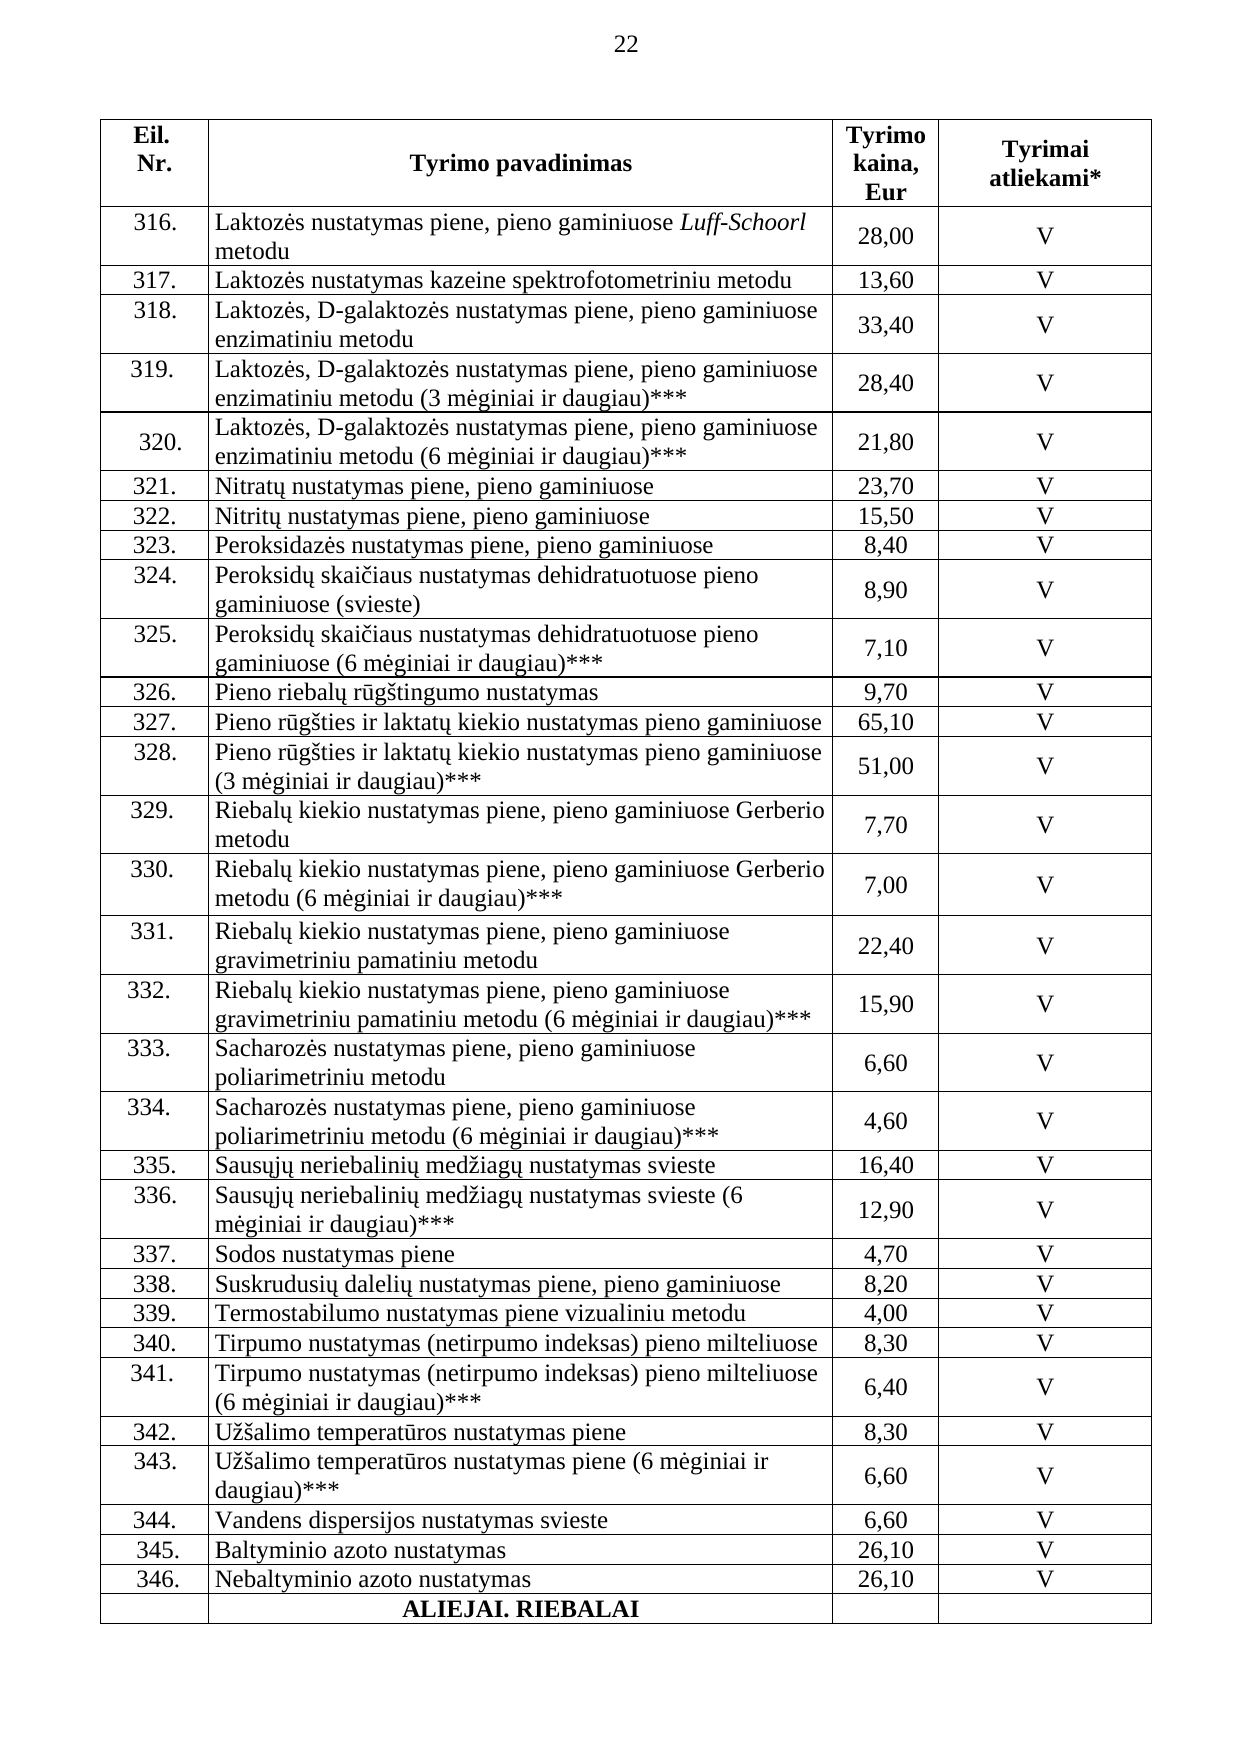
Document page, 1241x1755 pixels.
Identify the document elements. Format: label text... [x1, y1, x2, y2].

table_cell 339. [101, 1299, 208, 1327]
table_cell V [939, 560, 1151, 618]
table_cell Sausųjų neriebalinių medžiagų nustatymas svieste (6 mėginiai ir daugiau)*** [209, 1180, 832, 1238]
table_cell 345. [101, 1535, 208, 1563]
table_cell 335. [101, 1151, 208, 1179]
table_cell V [939, 207, 1151, 264]
table_cell 8,30 [833, 1328, 938, 1357]
table_cell 316. [101, 207, 208, 264]
table_cell 13,60 [833, 266, 938, 294]
table_cell 323. [101, 531, 208, 559]
table_cell V [939, 737, 1151, 794]
table_cell V [939, 854, 1151, 915]
table_cell [101, 1594, 208, 1623]
table_cell Pieno rūgšties ir laktatų kiekio nustatymas pieno gaminiuose [209, 707, 832, 736]
table_cell V [939, 975, 1151, 1032]
table_cell V [939, 1180, 1151, 1238]
table_cell 325. [101, 619, 208, 676]
table_cell 8,40 [833, 531, 938, 559]
table_cell Laktozės, D-galaktozės nustatymas piene, pieno gaminiuose enzimatiniu metodu (3 mėginiai ir daugiau)*** [209, 354, 832, 411]
table_cell Baltyminio azoto nustatymas [209, 1535, 832, 1563]
table_cell 341. [101, 1358, 208, 1416]
table_cell 4,60 [833, 1092, 938, 1149]
table_cell V [939, 1092, 1151, 1149]
table_cell 26,10 [833, 1565, 938, 1593]
table_cell 26,10 [833, 1535, 938, 1563]
table_cell Sacharozės nustatymas piene, pieno gaminiuose poliarimetriniu metodu [209, 1034, 832, 1091]
table_cell 317. [101, 266, 208, 294]
table_cell V [939, 1446, 1151, 1504]
table_cell Riebalų kiekio nustatymas piene, pieno gaminiuose gravimetriniu pamatiniu metodu [209, 916, 832, 974]
table_cell Riebalų kiekio nustatymas piene, pieno gaminiuose Gerberio metodu (6 mėginiai ir daugiau)*** [209, 854, 832, 915]
table_cell Peroksidazės nustatymas piene, pieno gaminiuose [209, 531, 832, 559]
table_cell Termostabilumo nustatymas piene vizualiniu metodu [209, 1299, 832, 1327]
table_cell V [939, 1565, 1151, 1593]
table_header Tyrimo pavadinimas [209, 120, 832, 206]
table_cell Laktozės nustatymas piene, pieno gaminiuose Luff-Schoorl metodu [209, 207, 832, 264]
table_cell Laktozės, D-galaktozės nustatymas piene, pieno gaminiuose enzimatiniu metodu [209, 295, 832, 353]
table_cell Sacharozės nustatymas piene, pieno gaminiuose poliarimetriniu metodu (6 mėginiai ir daugiau)*** [209, 1092, 832, 1149]
table_cell 333. [101, 1034, 208, 1091]
table_cell V [939, 916, 1151, 974]
table_cell 346. [101, 1565, 208, 1593]
table_cell 8,30 [833, 1417, 938, 1445]
table_cell 9,70 [833, 678, 938, 706]
table_cell 320. [101, 413, 208, 470]
table_cell Tirpumo nustatymas (netirpumo indeksas) pieno milteliuose (6 mėginiai ir daugiau)*** [209, 1358, 832, 1416]
table_cell Pieno riebalų rūgštingumo nustatymas [209, 678, 832, 706]
table_cell V [939, 1239, 1151, 1268]
table_cell 33,40 [833, 295, 938, 353]
table_cell Nebaltyminio azoto nustatymas [209, 1565, 832, 1593]
table_cell V [939, 1034, 1151, 1091]
table_cell 324. [101, 560, 208, 618]
table_cell Pieno rūgšties ir laktatų kiekio nustatymas pieno gaminiuose (3 mėginiai ir daugiau)*** [209, 737, 832, 794]
table_cell 28,00 [833, 207, 938, 264]
table_cell 343. [101, 1446, 208, 1504]
table_cell V [939, 796, 1151, 853]
table_cell V [939, 1328, 1151, 1357]
table_cell 336. [101, 1180, 208, 1238]
table_cell 321. [101, 471, 208, 500]
table_cell V [939, 1269, 1151, 1297]
table_cell V [939, 295, 1151, 353]
table_cell V [939, 1505, 1151, 1534]
table_cell Užšalimo temperatūros nustatymas piene (6 mėginiai ir daugiau)*** [209, 1446, 832, 1504]
table_cell 322. [101, 501, 208, 529]
table_cell V [939, 707, 1151, 736]
table_cell 15,90 [833, 975, 938, 1032]
table_cell Peroksidų skaičiaus nustatymas dehidratuotuose pieno gaminiuose (svieste) [209, 560, 832, 618]
table_cell V [939, 1151, 1151, 1179]
table_cell V [939, 266, 1151, 294]
table_cell 12,90 [833, 1180, 938, 1238]
table_cell 6,60 [833, 1446, 938, 1504]
table_cell ALIEJAI. RIEBALAI [209, 1594, 832, 1623]
table_cell 327. [101, 707, 208, 736]
table_cell V [939, 501, 1151, 529]
table_cell [833, 1594, 938, 1623]
table_cell V [939, 471, 1151, 500]
table_cell Sausųjų neriebalinių medžiagų nustatymas svieste [209, 1151, 832, 1179]
table_cell 7,10 [833, 619, 938, 676]
table_cell Riebalų kiekio nustatymas piene, pieno gaminiuose Gerberio metodu [209, 796, 832, 853]
table_cell 21,80 [833, 413, 938, 470]
table_cell 344. [101, 1505, 208, 1534]
table_cell V [939, 678, 1151, 706]
table_cell 16,40 [833, 1151, 938, 1179]
table_cell 326. [101, 678, 208, 706]
table_cell V [939, 619, 1151, 676]
table_header Eil. Nr. [101, 120, 208, 206]
table_cell Nitratų nustatymas piene, pieno gaminiuose [209, 471, 832, 500]
table_cell 4,00 [833, 1299, 938, 1327]
table_cell 342. [101, 1417, 208, 1445]
table_cell Suskrudusių dalelių nustatymas piene, pieno gaminiuose [209, 1269, 832, 1297]
table_header Tyrimo kaina, Eur [833, 120, 938, 206]
table_cell 7,70 [833, 796, 938, 853]
table_cell Sodos nustatymas piene [209, 1239, 832, 1268]
table_cell Peroksidų skaičiaus nustatymas dehidratuotuose pieno gaminiuose (6 mėginiai ir daugiau)*** [209, 619, 832, 676]
table_cell 332. [101, 975, 208, 1032]
table_cell 28,40 [833, 354, 938, 411]
table_cell 22,40 [833, 916, 938, 974]
table_cell 328. [101, 737, 208, 794]
table_cell 318. [101, 295, 208, 353]
table_cell Užšalimo temperatūros nustatymas piene [209, 1417, 832, 1445]
table_cell Laktozės nustatymas kazeine spektrofotometriniu metodu [209, 266, 832, 294]
table_cell 340. [101, 1328, 208, 1357]
table_cell V [939, 354, 1151, 411]
table_cell V [939, 1299, 1151, 1327]
table_cell V [939, 1535, 1151, 1563]
table_cell 51,00 [833, 737, 938, 794]
table_cell 8,20 [833, 1269, 938, 1297]
table_cell 330. [101, 854, 208, 915]
table_cell V [939, 1358, 1151, 1416]
table_cell 15,50 [833, 501, 938, 529]
table_cell Tirpumo nustatymas (netirpumo indeksas) pieno milteliuose [209, 1328, 832, 1357]
table_cell V [939, 413, 1151, 470]
table_cell 4,70 [833, 1239, 938, 1268]
table_cell 65,10 [833, 707, 938, 736]
table_cell 334. [101, 1092, 208, 1149]
table_cell V [939, 1417, 1151, 1445]
table_cell 338. [101, 1269, 208, 1297]
table_cell 7,00 [833, 854, 938, 915]
table_cell [939, 1594, 1151, 1623]
table_cell 337. [101, 1239, 208, 1268]
table_cell 329. [101, 796, 208, 853]
table_cell 23,70 [833, 471, 938, 500]
table_cell 6,60 [833, 1505, 938, 1534]
table_cell Vandens dispersijos nustatymas svieste [209, 1505, 832, 1534]
table_cell Laktozės, D-galaktozės nustatymas piene, pieno gaminiuose enzimatiniu metodu (6 mėginiai ir daugiau)*** [209, 413, 832, 470]
table_cell 6,40 [833, 1358, 938, 1416]
table_cell Riebalų kiekio nustatymas piene, pieno gaminiuose gravimetriniu pamatiniu metodu (6 mėginiai ir daugiau)*** [209, 975, 832, 1032]
table_cell 319. [101, 354, 208, 411]
table_cell 6,60 [833, 1034, 938, 1091]
table_cell V [939, 531, 1151, 559]
table_cell 8,90 [833, 560, 938, 618]
table_cell 331. [101, 916, 208, 974]
table_cell Nitritų nustatymas piene, pieno gaminiuose [209, 501, 832, 529]
table_header Tyrimai atliekami* [939, 120, 1151, 206]
